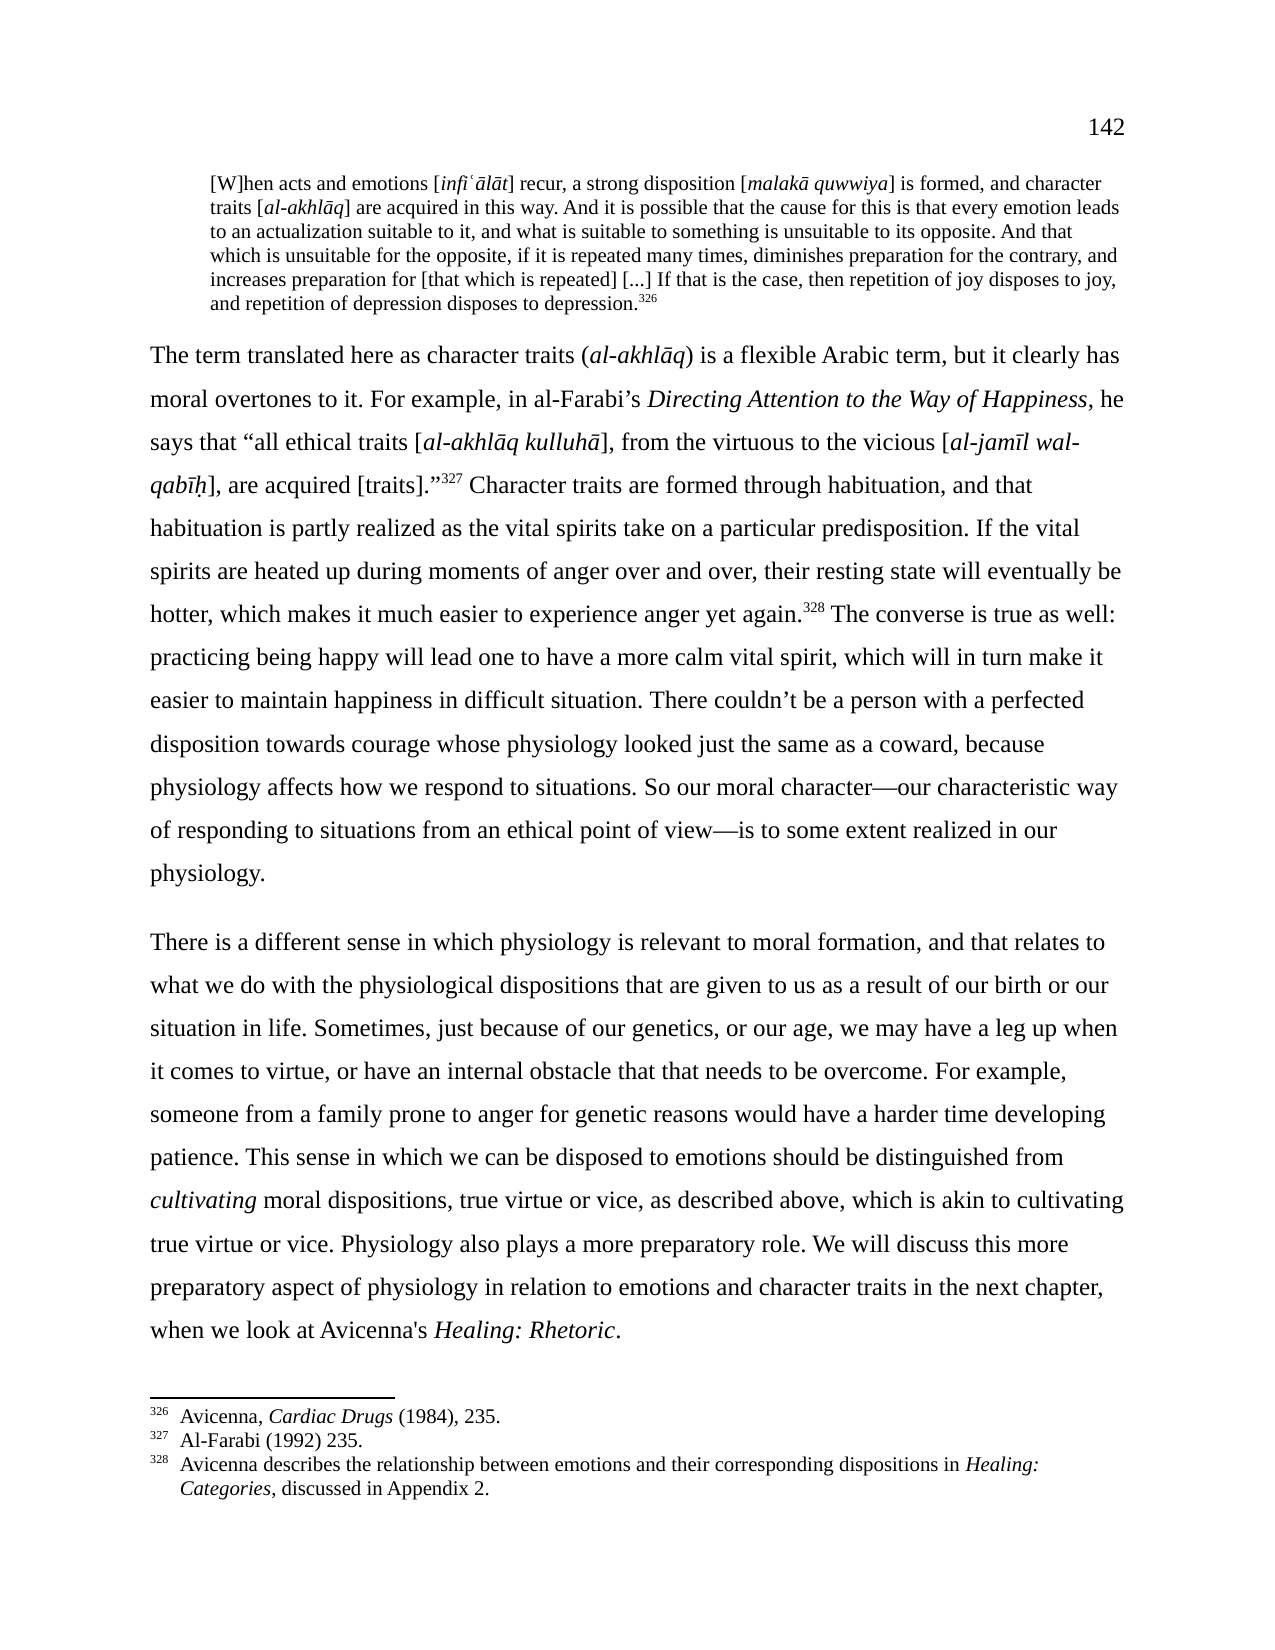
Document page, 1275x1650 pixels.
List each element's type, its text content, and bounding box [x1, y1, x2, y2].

text There is a different sense in which physiology is relevant to moral formation, and that relates to what we do with the physiological dispositions that are given to us as a result of our birth or our situation in life. Sometimes, just because of our genetics, or our age, we may have a leg up when it comes to virtue, or have an internal obstacle that that needs to be overcome. For example, someone from a family prone to anger for genetic reasons would have a harder time developing patience. This sense in which we can be disposed to emotions should be distinguished from cultivating moral dispositions, true virtue or vice, as described above, which is akin to cultivating true virtue or vice. Physiology also plays a more preparatory role. We will discuss this more preparatory aspect of physiology in relation to emotions and character traits in the next chapter, when we look at Avicenna's Healing: Rhetoric. [150, 927, 1125, 1344]
text Al-Farabi (1992) 235. [150, 1428, 1125, 1452]
text Avicenna describes the relationship between emotions and their corresponding dispositions in Healing: Categories, discussed in Appendix 2. [150, 1452, 1125, 1500]
text [W]hen acts and emotions [infiʿālāt] recur, a strong disposition [malakā quwwiya] is formed, and character traits [al-akhlāq] are acquired in this way. And it is possible that the cause for this is that every emotion leads to an actualization suitable to it, and what is suitable to something is unsuitable to its opposite. And that which is unsuitable for the opposite, if it is repeated many times, diminishes preparation for the contrary, and increases preparation for [that which is repeated] [...] If that is the case, then repetition of joy disposes to joy, and repetition of depression disposes to depression. [210, 171, 1125, 315]
text The term translated here as character traits (al-akhlāq) is a flexible Arabic term, but it clearly has moral overtones to it. For example, in al-Farabi’s Directing Attention to the Way of Happiness, he says that “all ethical traits [al-akhlāq kulluhā], from the virtuous to the vicious [al-jamīl wal-qabīḥ], are acquired [traits].” Character traits are formed through habituation, and that habituation is partly realized as the vital spirits take on a particular predisposition. If the vital spirits are heated up during moments of anger over and over, their resting state will eventually be hotter, which makes it much easier to experience anger yet again. The converse is true as well: practicing being happy will lead one to have a more calm vital spirit, which will in turn make it easier to maintain happiness in difficult situation. There couldn’t be a person with a perfected disposition towards courage whose physiology looked just the same as a coward, because physiology affects how we respond to situations. So our moral character—our characteristic way of responding to situations from an ethical point of view—is to some extent realized in our physiology. [150, 341, 1125, 887]
text Avicenna, Cardiac Drugs (1984), 235. [150, 1404, 1125, 1428]
